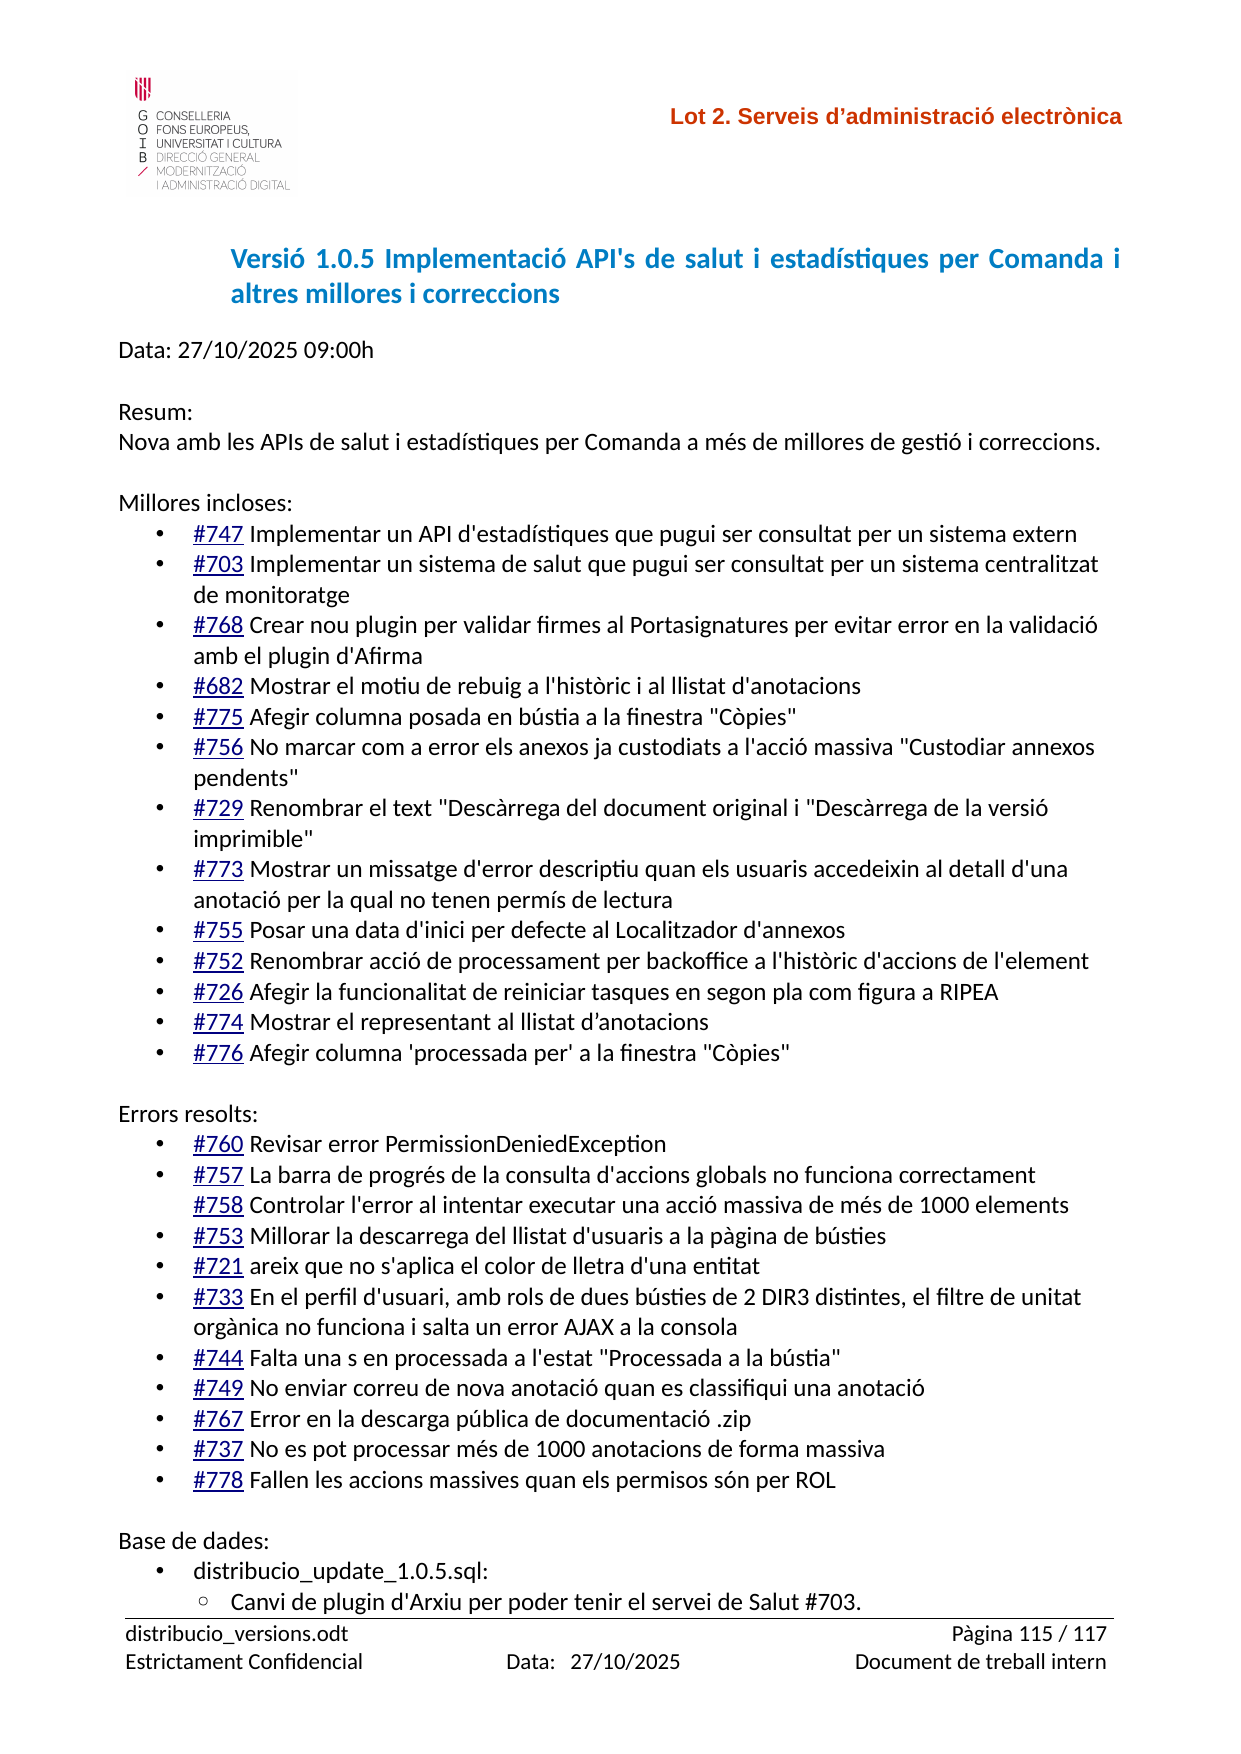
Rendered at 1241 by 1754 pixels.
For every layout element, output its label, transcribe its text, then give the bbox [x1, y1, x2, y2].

text Resum: [118, 396, 1122, 426]
list #703 Implementar un sistema de salut que pugui ser consultat per un sistema centralitzat de monitoratge [156, 548, 1122, 609]
list #721 areix que no s'aplica el color de lletra d'una entitat [156, 1250, 1122, 1281]
list #774 Mostrar el representant al llistat d’anotacions [156, 1006, 1122, 1037]
list #757 La barra de progrés de la consulta d'accions globals no funciona correctament [156, 1159, 1122, 1189]
list #747 Implementar un API d'estadístiques que pugui ser consultat per un sistema extern [156, 518, 1122, 548]
text Nova amb les APIs de salut i estadístiques per Comanda a més de millores de gestió i correccions. [118, 426, 1122, 457]
list #729 Renombrar el text "Descàrrega del document original i "Descàrrega de la versió imprimible" [156, 792, 1122, 853]
list #749 No enviar correu de nova anotació quan es classifiqui una anotació [156, 1372, 1122, 1403]
picture [126, 70, 299, 197]
list distribucio_update_1.0.5.sql: [156, 1556, 1122, 1586]
text Millores incloses: [118, 487, 1122, 518]
list #756 No marcar com a error els anexos ja custodiats a l'acció massiva "Custodiar annexos pendents" [156, 731, 1122, 792]
list #733 En el perfil d'usuari, amb rols de dues bústies de 2 DIR3 distintes, el filtre de unitat orgànica no funciona i salta un error AJAX a la consola [156, 1281, 1122, 1342]
list #752 Renombrar acció de processament per backoffice a l'històric d'accions de l'element [156, 945, 1122, 976]
list #758 Controlar l'error al intentar executar una acció massiva de més de 1000 elements [156, 1189, 1122, 1220]
list #726 Afegir la funcionalitat de reiniciar tasques en segon pla com figura a RIPEA [156, 976, 1122, 1006]
list #755 Posar una data d'inici per defecte al Localitzador d'annexos [156, 914, 1122, 945]
list #682 Mostrar el motiu de rebuig a l'històric i al llistat d'anotacions [156, 670, 1122, 701]
list #768 Crear nou plugin per validar firmes al Portasignatures per evitar error en la validació amb el plugin d'Afirma [156, 609, 1122, 670]
list #778 Fallen les accions massives quan els permisos són per ROL [156, 1464, 1122, 1494]
text Base de dades: [118, 1525, 1122, 1556]
list #776 Afegir columna 'processada per' a la finestra "Còpies" [156, 1037, 1122, 1067]
list #775 Afegir columna posada en bústia a la finestra "Còpies" [156, 701, 1122, 731]
text Data: 27/10/2025 09:00h [118, 335, 1122, 365]
list Canvi de plugin d'Arxiu per poder tenir el servei de Salut #703. [193, 1586, 1122, 1617]
list #773 Mostrar un missatge d'error descriptiu quan els usuaris accedeixin al detall d'una anotació per la qual no tenen permís de lectura [156, 853, 1122, 914]
list #753 Millorar la descarrega del llistat d'usuaris a la pàgina de bústies [156, 1220, 1122, 1250]
subtitle Versió 1.0.5 Implementació API's de salut i estadístiques per Comanda i altres millores i correccions [153, 240, 1122, 311]
list #744 Falta una s en processada a l'estat "Processada a la bústia" [156, 1342, 1122, 1372]
list #767 Error en la descarga pública de documentació .zip [156, 1403, 1122, 1433]
list #737 No es pot processar més de 1000 anotacions de forma massiva [156, 1433, 1122, 1464]
text Errors resolts: [118, 1098, 1122, 1128]
list #760 Revisar error PermissionDeniedException [156, 1128, 1122, 1159]
